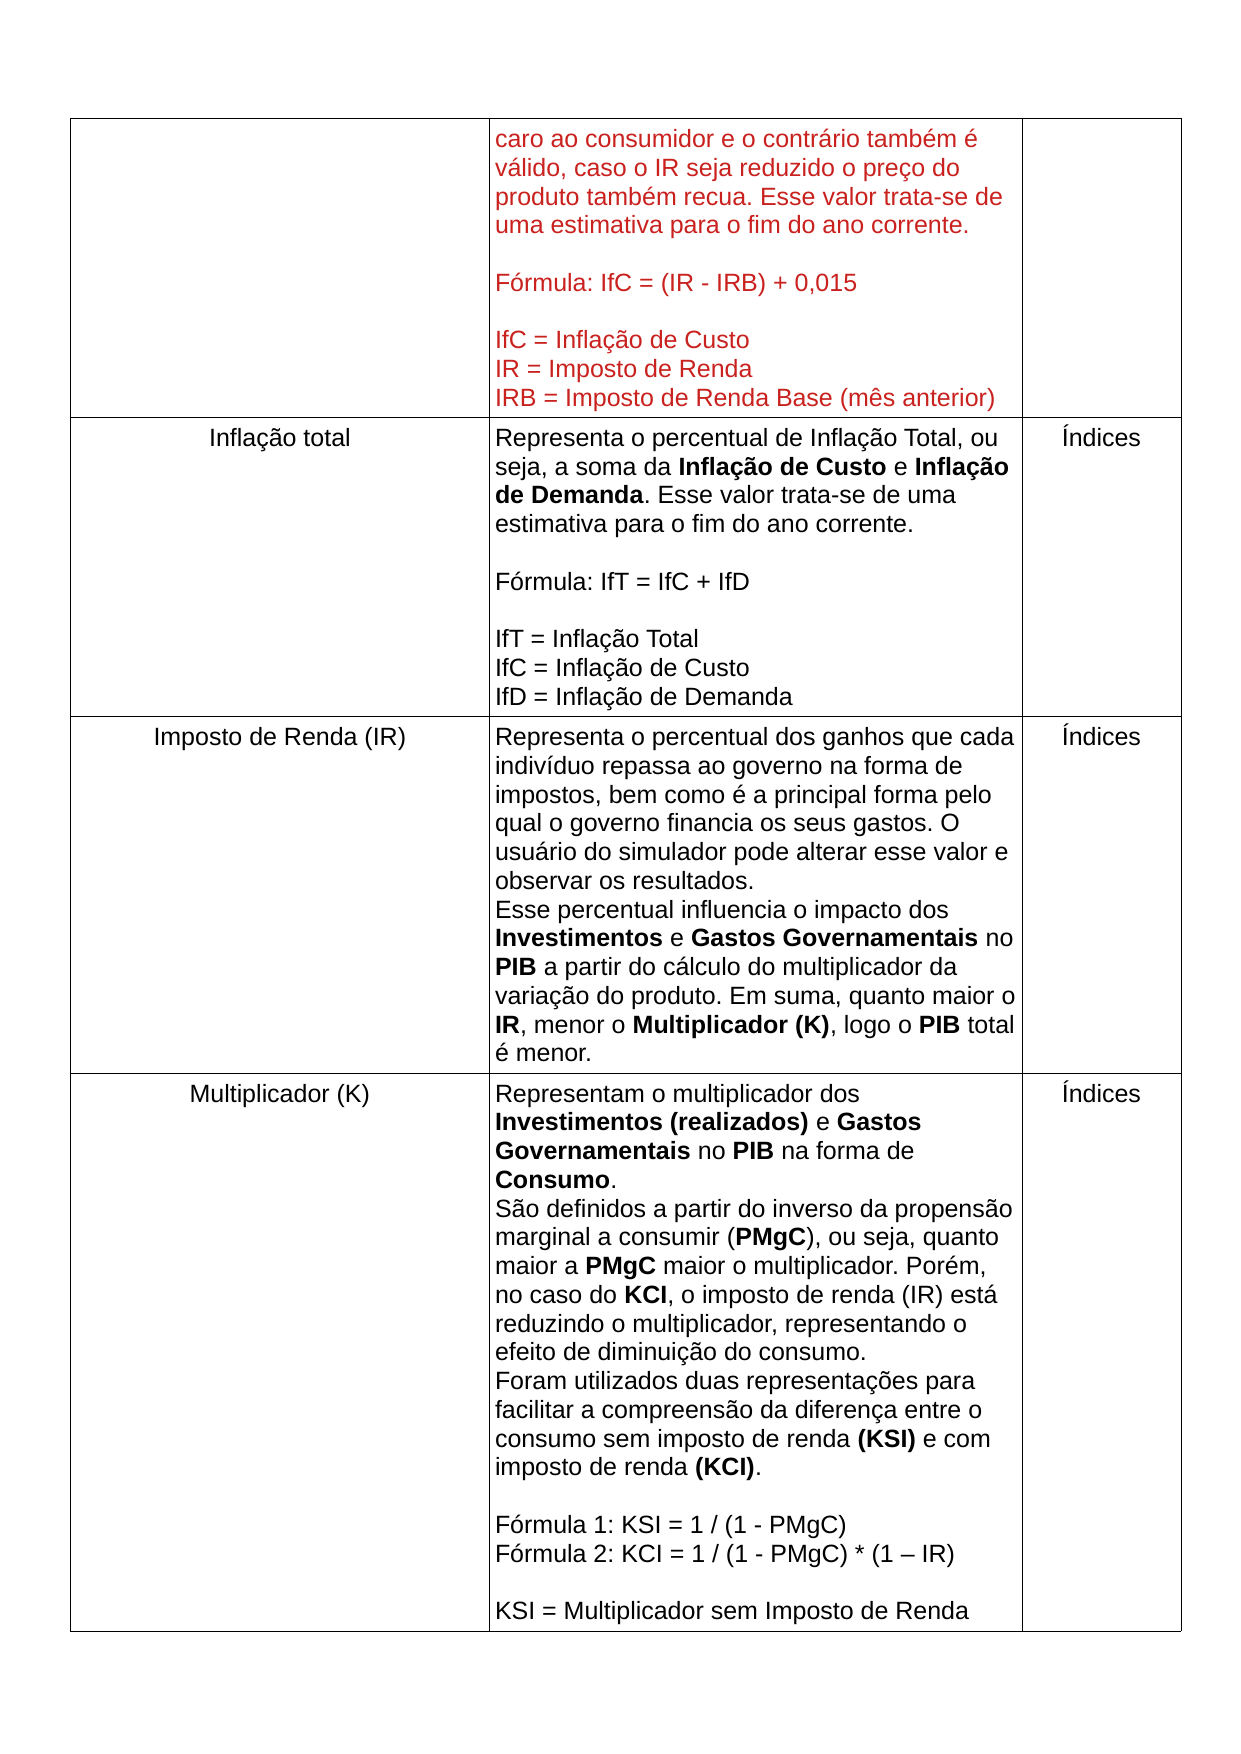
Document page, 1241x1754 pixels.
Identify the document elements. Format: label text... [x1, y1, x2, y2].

table_cell Índices [1023, 1074, 1181, 1631]
table_cell Representa o percentual dos ganhos que cada indivíduo repassa ao governo na forma de impostos, bem como é a principal forma pelo qual o governo financia os seus gastos. O usuário do simulador pode alterar esse valor e observar os resultados. Esse percentual influencia o impacto dos Investimentos e Gastos Governamentais no PIB a partir do cálculo do multiplicador da variação do produto. Em suma, quanto maior o IR, menor o Multiplicador (K), logo o PIB total é menor. [490, 717, 1022, 1073]
table_cell caro ao consumidor e o contrário também é válido, caso o IR seja reduzido o preço do produto também recua. Esse valor trata-se de uma estimativa para o fim do ano corrente. Fórmula: IfC = (IR - IRB) + 0,015 IfC = Inflação de Custo IR = Imposto de Renda IRB = Imposto de Renda Base (mês anterior) [490, 119, 1022, 417]
table_cell Representam o multiplicador dos Investimentos (realizados) e Gastos Governamentais no PIB na forma de Consumo. São definidos a partir do inverso da propensão marginal a consumir (PMgC), ou seja, quanto maior a PMgC maior o multiplicador. Porém, no caso do KCI, o imposto de renda (IR) está reduzindo o multiplicador, representando o efeito de diminuição do consumo. Foram utilizados duas representações para facilitar a compreensão da diferença entre o consumo sem imposto de renda (KSI) e com imposto de renda (KCI). Fórmula 1: KSI = 1 / (1 - PMgC) Fórmula 2: KCI = 1 / (1 - PMgC) * (1 – IR) KSI = Multiplicador sem Imposto de Renda [490, 1074, 1022, 1631]
table_cell [71, 119, 489, 417]
table_cell [1023, 119, 1181, 417]
table_cell Multiplicador (K) [71, 1074, 489, 1631]
table_cell Imposto de Renda (IR) [71, 717, 489, 1073]
table_cell Inflação total [71, 418, 489, 716]
table_cell Índices [1023, 418, 1181, 716]
table_cell Representa o percentual de Inflação Total, ou seja, a soma da Inflação de Custo e Inflação de Demanda. Esse valor trata-se de uma estimativa para o fim do ano corrente. Fórmula: IfT = IfC + IfD IfT = Inflação Total IfC = Inflação de Custo IfD = Inflação de Demanda [490, 418, 1022, 716]
table_cell Índices [1023, 717, 1181, 1073]
